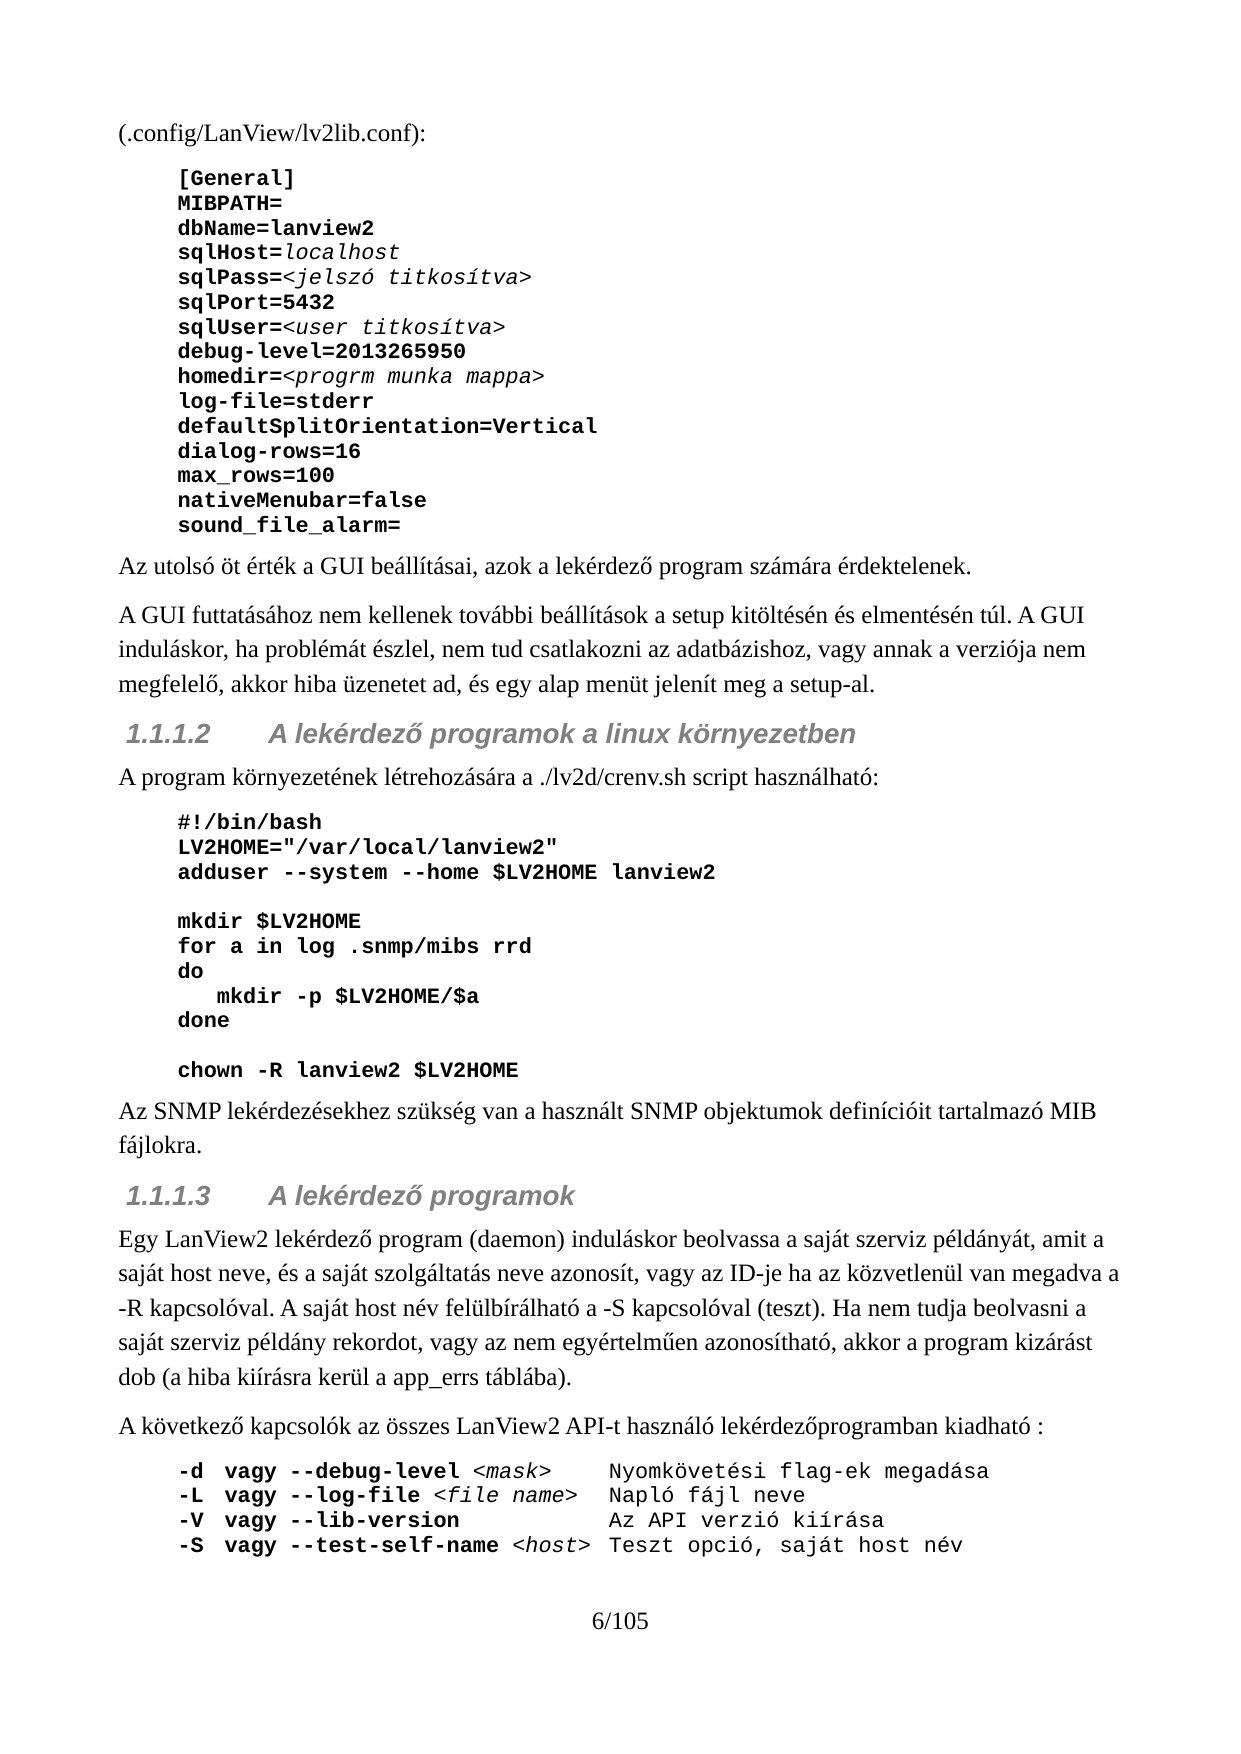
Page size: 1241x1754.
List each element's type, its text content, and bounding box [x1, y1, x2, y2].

text (.config/LanView/lv2lib.conf): [118, 118, 1122, 147]
text A program környezetének létrehozására a ./lv2d/crenv.sh script használható: [118, 762, 1122, 791]
subtitle A lekérdező programok a linux környezetben [118, 718, 1122, 750]
text [General] MIBPATH= dbName=lanview2 sqlHost=localhost sqlPass=<jelszó titkosítva> sqlPort=5432 sqlUser=<user titkosítva> debug-level=2013265950 homedir=<progrm munka mappa> log-file=stderr defaultSplitOrientation=Vertical dialog-rows=16 max_rows=100 nativeMenubar=false sound_file_alarm= [177, 167, 1122, 539]
subtitle A lekérdező programok [118, 1179, 1122, 1211]
text #!/bin/bash [177, 811, 1122, 836]
text Az SNMP lekérdezésekhez szükség van a használt SNMP objektumok definícióit tartalmazó MIB fájlokra. [118, 1096, 1122, 1159]
text A GUI futtatásához nem kellenek további beállítások a setup kitöltésén és elmentésén túl. A GUI induláskor, ha problémát észlel, nem tud csatlakozni az adatbázishoz, vagy annak a verziója nem megfelelő, akkor hiba üzenetet ad, és egy alap menüt jelenít meg a setup-al. [118, 600, 1122, 698]
text for a in log .snmp/mibs rrd [177, 935, 1122, 960]
text Az utolsó öt érték a GUI beállításai, azok a lekérdező program számára érdektelenek. [118, 551, 1122, 579]
text A következő kapcsolók az összes LanView2 API-t használó lekérdezőprogramban kiadható : [118, 1411, 1122, 1439]
text adduser --system --home $LV2HOME lanview2 [177, 861, 1122, 886]
text done [177, 1010, 1122, 1034]
text -d vagy --debug-level <mask> Nyomkövetési flag-ek megadása -L vagy --log-file <file name> Napló fájl neve -V vagy --lib-version Az API verzió kiírása -S vagy --test-self-name <host> Teszt opció, saját host név [177, 1460, 1122, 1559]
text mkdir $LV2HOME [177, 911, 1122, 935]
text Egy LanView2 lekérdező program (daemon) induláskor beolvassa a saját szerviz példányát, amit a saját host neve, és a saját szolgáltatás neve azonosít, vagy az ID-je ha az közvetlenül van megadva a -R kapcsolóval. A saját host név felülbírálható a -S kapcsolóval (teszt). Ha nem tudja beolvasni a saját szerviz példány rekordot, vagy az nem egyértelműen azonosítható, akkor a program kizárást dob (a hiba kiírásra kerül a app_errs táblába). [118, 1224, 1122, 1390]
text LV2HOME="/var/local/lanview2" [177, 836, 1122, 861]
text do [177, 960, 1122, 985]
text chown -R lanview2 $LV2HOME [177, 1059, 1122, 1084]
text mkdir -p $LV2HOME/$a [177, 985, 1122, 1010]
